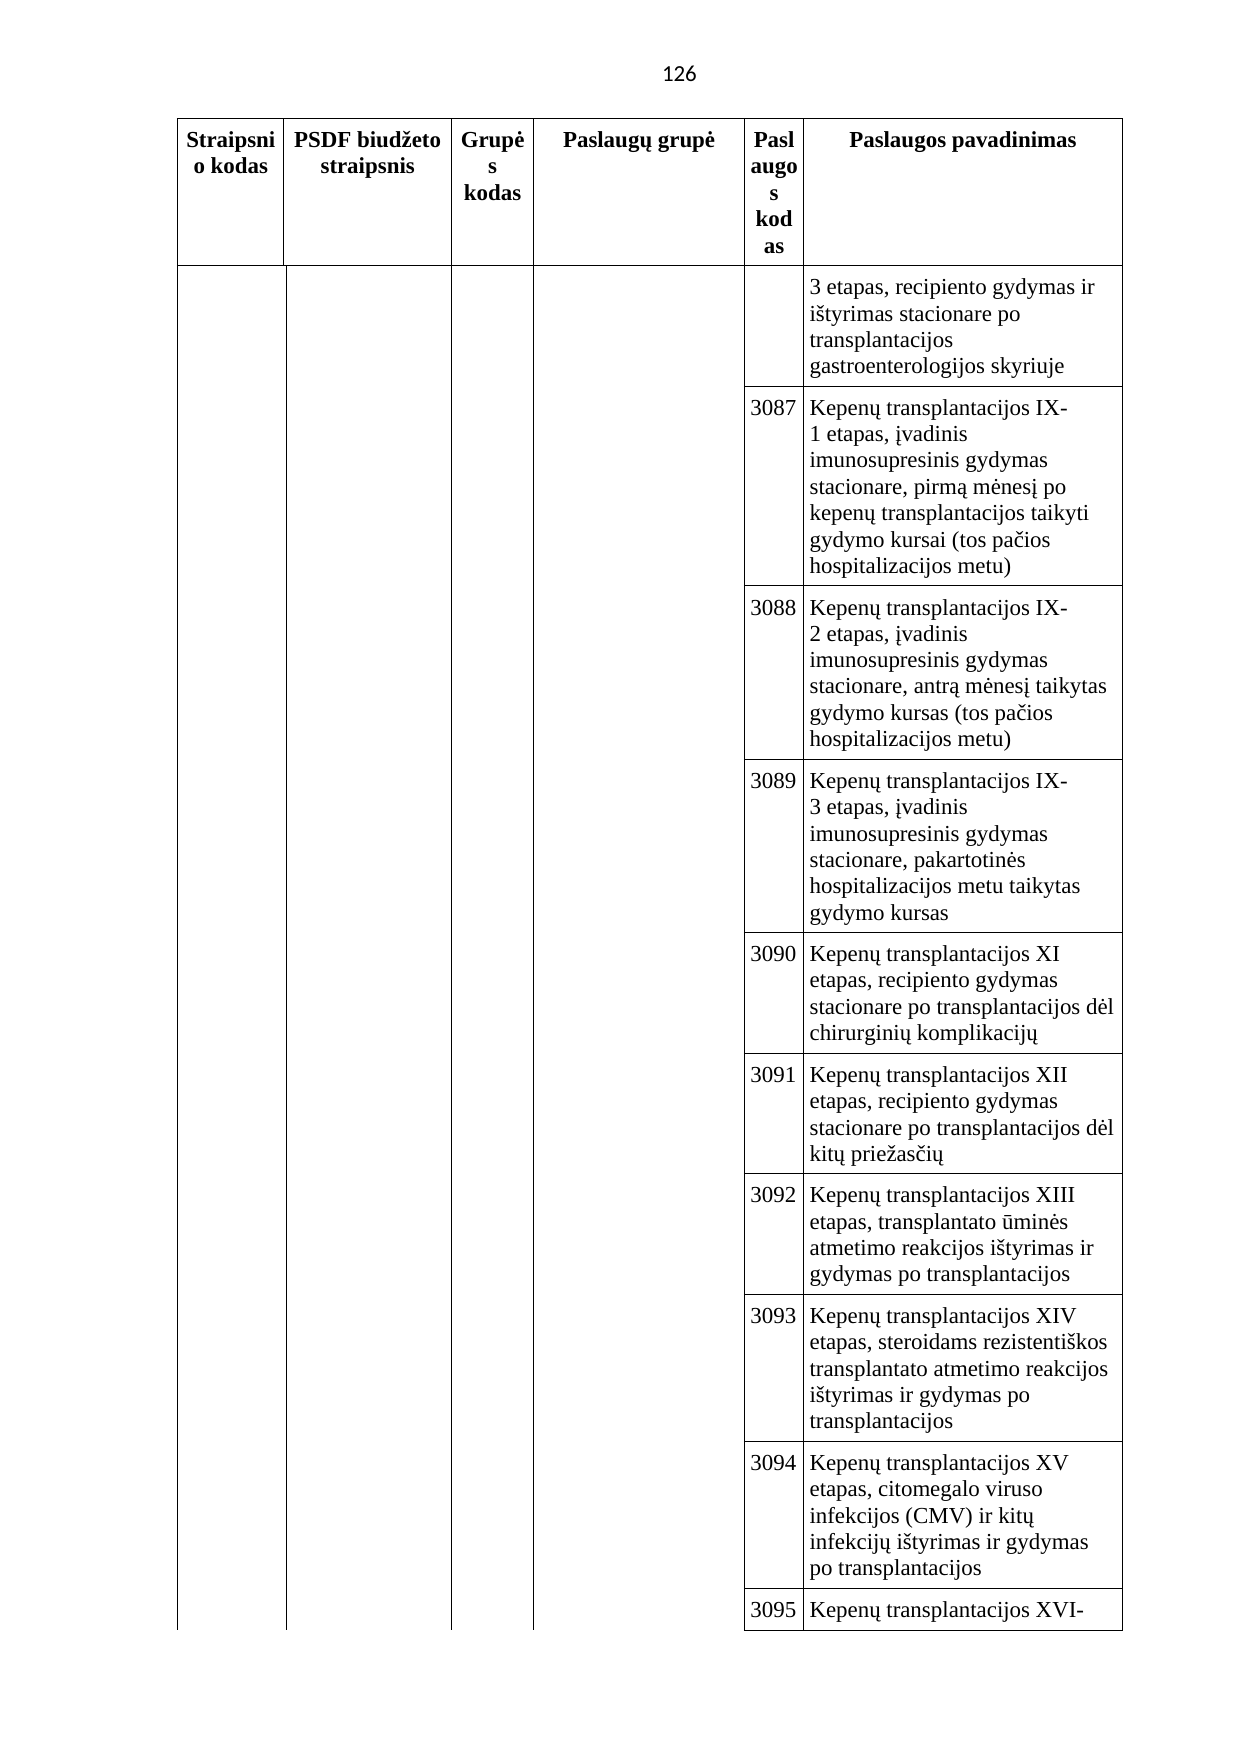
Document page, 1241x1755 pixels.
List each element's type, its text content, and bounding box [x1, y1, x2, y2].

table_cell [178, 585, 286, 759]
table_cell 3091 [745, 1054, 803, 1173]
table_cell Kepenų transplantacijos XI etapas, recipiento gydymas stacionare po transplantacijos dėl chirurginių komplikacijų [804, 933, 1122, 1053]
table_cell [287, 759, 451, 932]
table_cell [178, 1053, 286, 1173]
table_cell [178, 932, 286, 1053]
table_cell Kepenų transplantacijos IX-1 etapas, įvadinis imunosupresinis gydymas stacionare, pirmą mėnesį po kepenų transplantacijos taikyti gydymo kursai (tos pačios hospitalizacijos metu) [804, 387, 1122, 585]
table_cell [534, 1588, 744, 1629]
table_header Grupės kodas [452, 119, 533, 265]
table_cell 3095 [745, 1589, 803, 1629]
table_header Paslaugos pavadinimas [804, 119, 1122, 265]
table_header Paslaugų grupė [534, 119, 744, 265]
table_cell [178, 386, 286, 585]
table_cell [287, 266, 451, 386]
table_cell 3089 [745, 760, 803, 932]
table_cell [452, 266, 533, 386]
table_cell [745, 266, 803, 386]
table_cell 3094 [745, 1442, 803, 1588]
table_cell [178, 1294, 286, 1441]
table_cell [534, 1441, 744, 1588]
table_cell [287, 932, 451, 1053]
table_cell [534, 1173, 744, 1294]
table_cell [452, 1588, 533, 1629]
table_cell Kepenų transplantacijos IX-3 etapas, įvadinis imunosupresinis gydymas stacionare, pakartotinės hospitalizacijos metu taikytas gydymo kursas [804, 760, 1122, 932]
table_cell [452, 1294, 533, 1441]
table_cell [287, 585, 451, 759]
table_cell [178, 1173, 286, 1294]
table_cell [178, 759, 286, 932]
table_cell 3090 [745, 933, 803, 1053]
table_cell [452, 1173, 533, 1294]
table_cell Kepenų transplantacijos XIII etapas, transplantato ūminės atmetimo reakcijos ištyrimas ir gydymas po transplantacijos [804, 1174, 1122, 1294]
table_header Paslaugos kodas [745, 119, 803, 265]
table_cell [452, 759, 533, 932]
table_cell Kepenų transplantacijos XV etapas, citomegalo viruso infekcijos (CMV) ir kitų infekcijų ištyrimas ir gydymas po transplantacijos [804, 1442, 1122, 1588]
table_cell 3093 [745, 1295, 803, 1441]
table_cell [287, 1294, 451, 1441]
table_cell Kepenų transplantacijos XII etapas, recipiento gydymas stacionare po transplantacijos dėl kitų priežasčių [804, 1054, 1122, 1173]
table_cell [452, 1441, 533, 1588]
table_cell [178, 1441, 286, 1588]
table_cell 3 etapas, recipiento gydymas ir ištyrimas stacionare po transplantacijos gastroenterologijos skyriuje [804, 266, 1122, 386]
table_cell [452, 386, 533, 585]
table_cell 3092 [745, 1174, 803, 1294]
table_cell [534, 1053, 744, 1173]
table_cell [534, 585, 744, 759]
table_header Straipsnio kodas [178, 119, 283, 265]
table_header PSDF biudžeto straipsnis [284, 119, 451, 265]
table_cell [452, 585, 533, 759]
table_cell [287, 1053, 451, 1173]
table_cell [287, 386, 451, 585]
table_cell [287, 1173, 451, 1294]
table_cell [178, 266, 286, 386]
table_cell [287, 1588, 451, 1629]
table_cell [534, 386, 744, 585]
table_cell [534, 932, 744, 1053]
table_cell Kepenų transplantacijos IX-2 etapas, įvadinis imunosupresinis gydymas stacionare, antrą mėnesį taikytas gydymo kursas (tos pačios hospitalizacijos metu) [804, 586, 1122, 759]
table_cell [452, 1053, 533, 1173]
table_cell Kepenų transplantacijos XIV etapas, steroidams rezistentiškos transplantato atmetimo reakcijos ištyrimas ir gydymas po transplantacijos [804, 1295, 1122, 1441]
table_cell Kepenų transplantacijos XVI- [804, 1589, 1122, 1629]
table_cell 3087 [745, 387, 803, 585]
table_cell [534, 1294, 744, 1441]
table_cell 3088 [745, 586, 803, 759]
table_cell [534, 759, 744, 932]
table_cell [287, 1441, 451, 1588]
table_cell [178, 1588, 286, 1629]
table_cell [452, 932, 533, 1053]
table_cell [534, 266, 744, 386]
